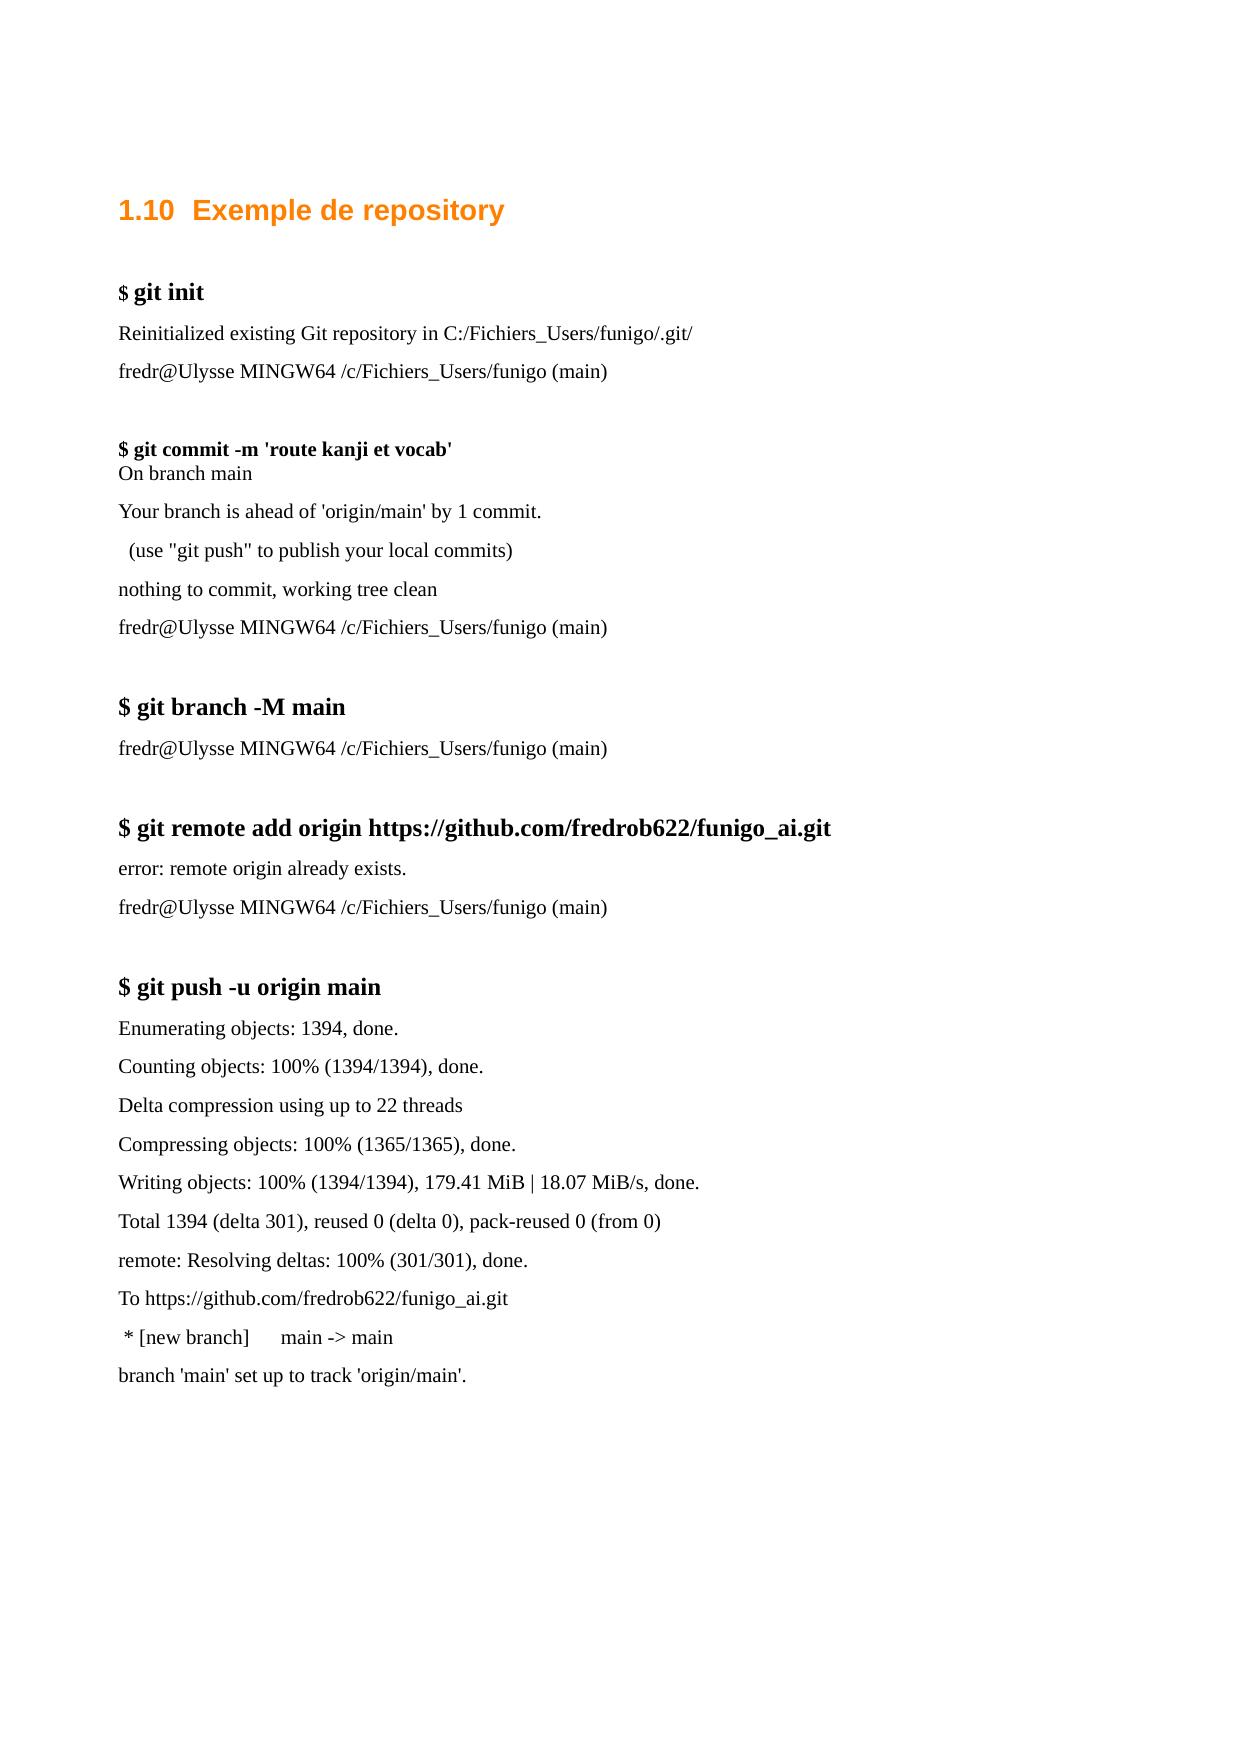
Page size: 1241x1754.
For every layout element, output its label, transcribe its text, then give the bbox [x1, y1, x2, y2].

text Writing objects: 100% (1394/1394), 179.41 MiB | 18.07 MiB/s, done. [118, 1170, 1122, 1194]
text $ git remote add origin https://github.com/fredrob622/funigo_ai.git [118, 813, 1122, 842]
text branch 'main' set up to track 'origin/main'. [118, 1363, 1122, 1387]
text Reinitialized existing Git repository in C:/Fichiers_Users/funigo/.git/ [118, 321, 1122, 344]
text Your branch is ahead of 'origin/main' by 1 commit. [118, 499, 1122, 523]
subtitle Exemple de repository [118, 192, 1122, 226]
text (use "git push" to publish your local commits) [118, 538, 1122, 562]
text Enumerating objects: 1394, done. [118, 1016, 1122, 1040]
text fredr@Ulysse MINGW64 /c/Fichiers_Users/funigo (main) [118, 359, 1122, 383]
text * [new branch] main -> main [118, 1325, 1122, 1349]
text remote: Resolving deltas: 100% (301/301), done. [118, 1247, 1122, 1272]
text fredr@Ulysse MINGW64 /c/Fichiers_Users/funigo (main) [118, 736, 1122, 760]
text error: remote origin already exists. [118, 856, 1122, 880]
text On branch main [118, 461, 1122, 484]
text Compressing objects: 100% (1365/1365), done. [118, 1132, 1122, 1156]
text Counting objects: 100% (1394/1394), done. [118, 1054, 1122, 1078]
text fredr@Ulysse MINGW64 /c/Fichiers_Users/funigo (main) [118, 895, 1122, 919]
text $ git branch -M main [118, 692, 1122, 721]
text Total 1394 (delta 301), reused 0 (delta 0), pack-reused 0 (from 0) [118, 1209, 1122, 1233]
text nothing to commit, working tree clean [118, 576, 1122, 601]
text $ git push -u origin main [118, 972, 1122, 1001]
text $ git commit -m 'route kanji et vocab' [118, 436, 1122, 461]
text $ git init [118, 277, 1122, 306]
text Delta compression using up to 22 threads [118, 1093, 1122, 1117]
text To https://github.com/fredrob622/funigo_ai.git [118, 1286, 1122, 1310]
text fredr@Ulysse MINGW64 /c/Fichiers_Users/funigo (main) [118, 615, 1122, 639]
